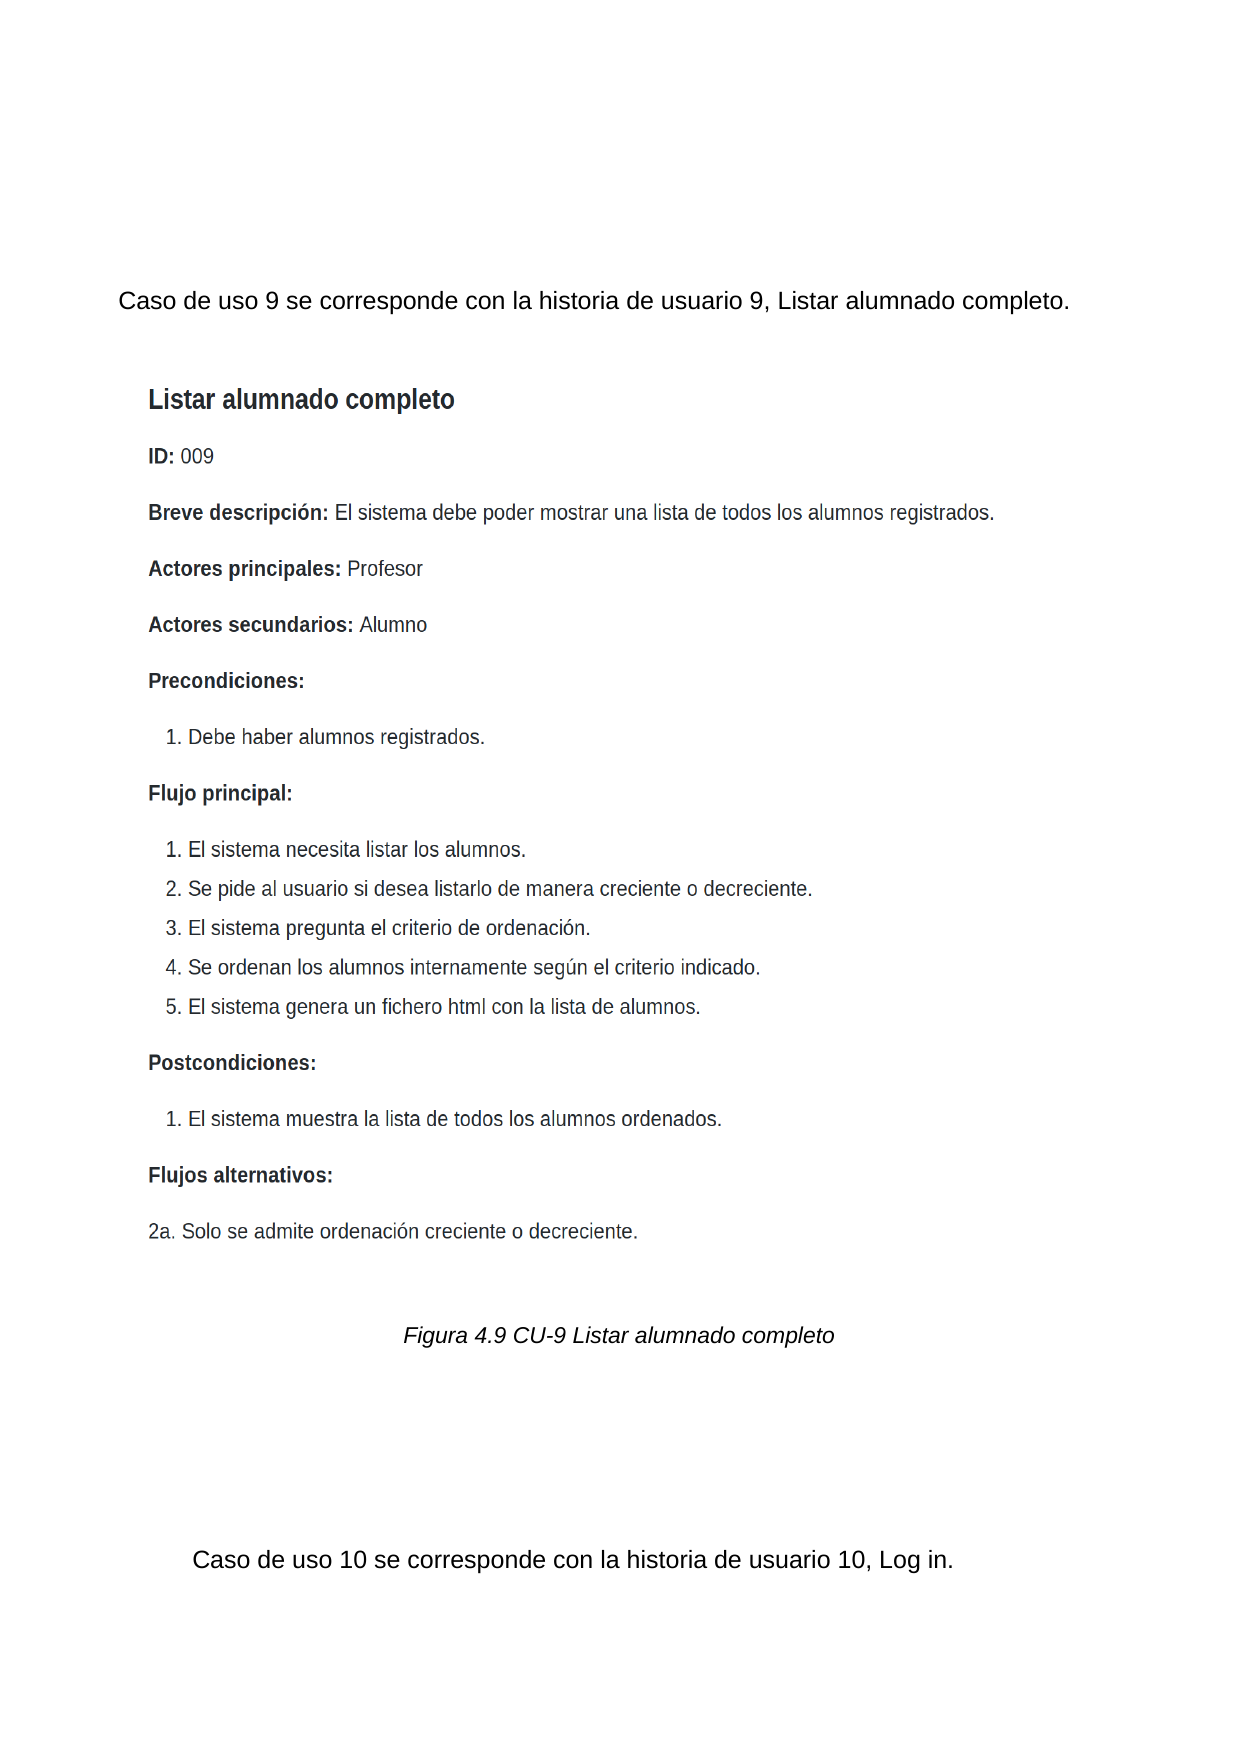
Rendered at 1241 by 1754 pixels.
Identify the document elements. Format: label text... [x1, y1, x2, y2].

picture [118, 348, 1123, 1293]
text Caso de uso 9 se corresponde con la historia de usuario 9, Listar alumnado completo. [118, 286, 1122, 314]
text Figura 4.9 CU-9 Listar alumnado completo [118, 1322, 1122, 1348]
text Caso de uso 10 se corresponde con la historia de usuario 10, Log in. [118, 1544, 1122, 1573]
